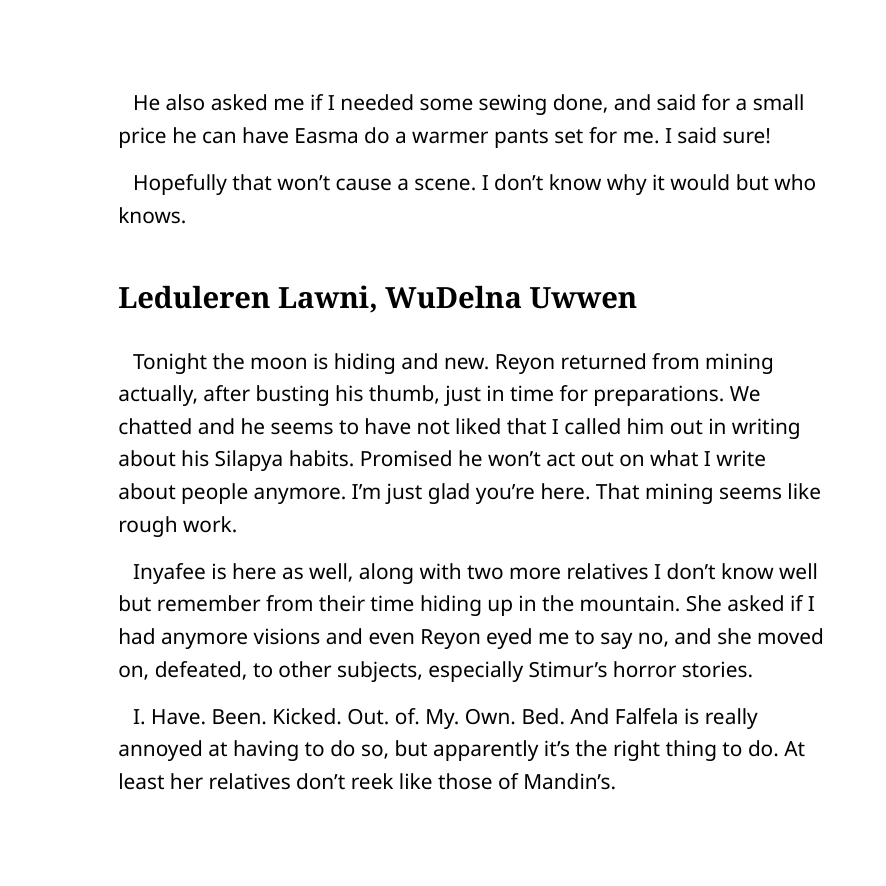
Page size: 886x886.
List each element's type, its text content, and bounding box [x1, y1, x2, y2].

text Hopefully that won’t cause a scene. I don’t know why it would but who knows. [118, 168, 827, 229]
text I. Have. Been. Kicked. Out. of. My. Own. Bed. And Falfela is really annoyed at having to do so, but apparently it’s the right thing to do. At least her relatives don’t reek like those of Mandin’s. [118, 702, 827, 796]
text Inyafee is here as well, along with two more relatives I don’t know well but remember from their time hiding up in the mountain. She asked if I had anymore visions and even Reyon eyed me to say no, and she moved on, defeated, to other subjects, especially Stimur’s horror stories. [118, 557, 827, 683]
text He also asked me if I needed some sewing done, and said for a small price he can have Easma do a warmer pants set for me. I said sure! [118, 88, 827, 149]
subtitle Leduleren Lawni, WuDelna Uwwen [118, 278, 827, 317]
text Tonight the moon is hiding and new. Reyon returned from mining actually, after busting his thumb, just in time for preparations. We chatted and he seems to have not liked that I called him out in writing about his Silapya habits. Promised he won’t act out on what I write about people anymore. I’m just glad you’re here. That mining seems like rough work. [118, 347, 827, 538]
